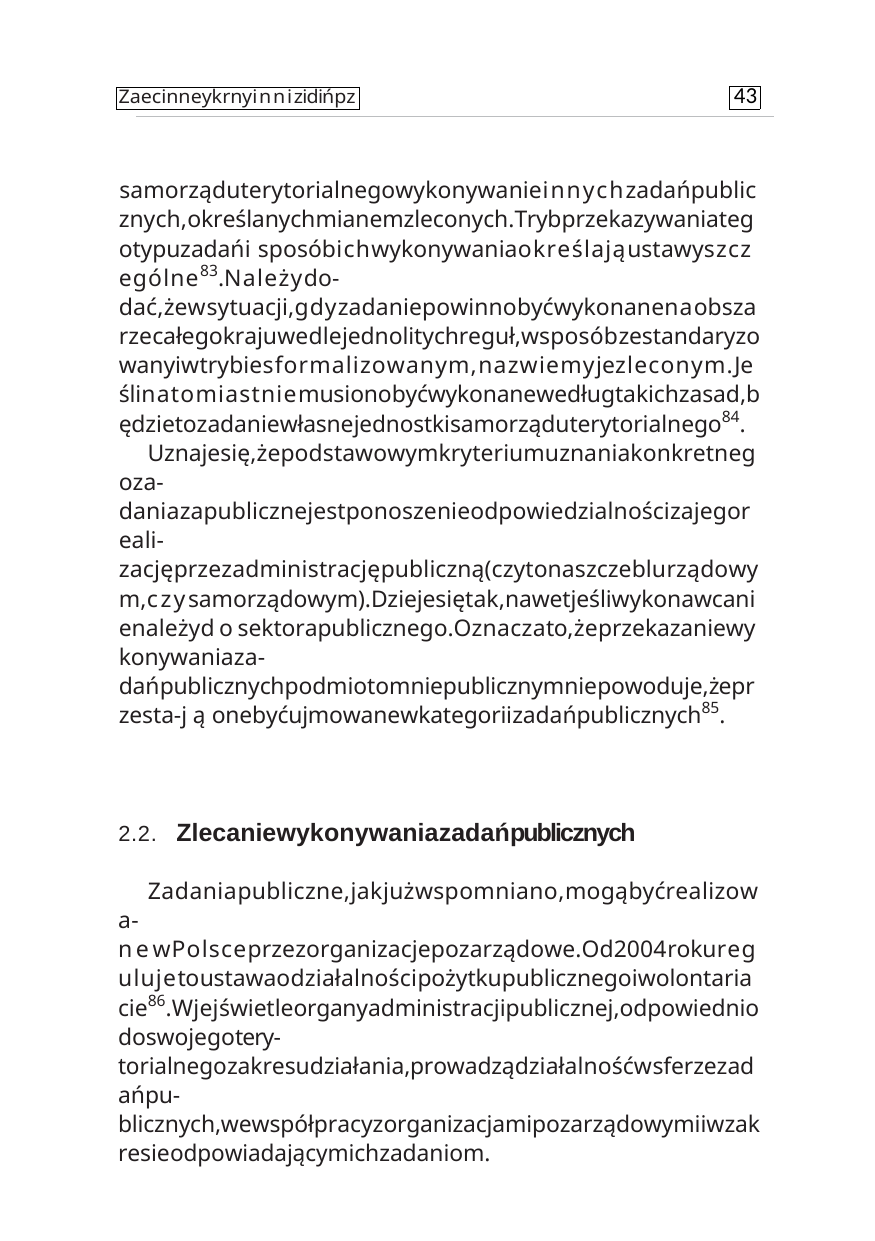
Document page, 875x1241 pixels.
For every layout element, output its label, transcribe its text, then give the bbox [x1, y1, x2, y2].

text Uznajesię,żepodstawowymkryteriumuznaniakonkretnegoza-daniazapublicznejestponoszenieodpowiedzialnościzajegoreali-zacjęprzezadministracjępubliczną(czytonaszczeblurządowym,czysamorządowym).Dziejesiętak,nawetjeśliwykonawcanienależydosektorapublicznego.Oznaczato,żeprzekazaniewykonywaniaza-dańpublicznychpodmiotomniepublicznymniepowoduje,żeprzesta-jąonebyćujmowanewkategoriizadańpublicznych85. [118, 438, 762, 729]
subtitle Zlecaniewykonywaniazadańpublicznych [118, 817, 772, 846]
text samorząduterytorialnegowykonywanieinnychzadańpublicznych,określanychmianemzleconych.Trybprzekazywaniategotypuzadańisposóbichwykonywaniaokreślająustawyszczególne83.Należydo-dać,żewsytuacji,gdyzadaniepowinnobyćwykonanenaobszarzecałegokrajuwedlejednolitychreguł,wsposóbzestandaryzowanyiwtrybiesformalizowanym,nazwiemyjezleconym.Jeślinatomiastniemusionobyćwykonanewedługtakichzasad,będzietozadaniewłasnejednostkisamorząduterytorialnego84. [118, 175, 762, 438]
text Zadaniapubliczne,jakjużwspomniano,mogąbyćrealizowa-newPolsceprzezorganizacjepozarządowe.Od2004rokuregulujetoustawaodziałalnościpożytkupublicznegoiwolontariacie86.Wjejświetleorganyadministracjipublicznej,odpowiedniodoswojegotery-torialnegozakresudziałania,prowadządziałalnośćwsferzezadańpu-blicznych,wewspółpracyzorganizacjamipozarządowymiiwzakresieodpowiadającymichzadaniom. [118, 876, 762, 1168]
